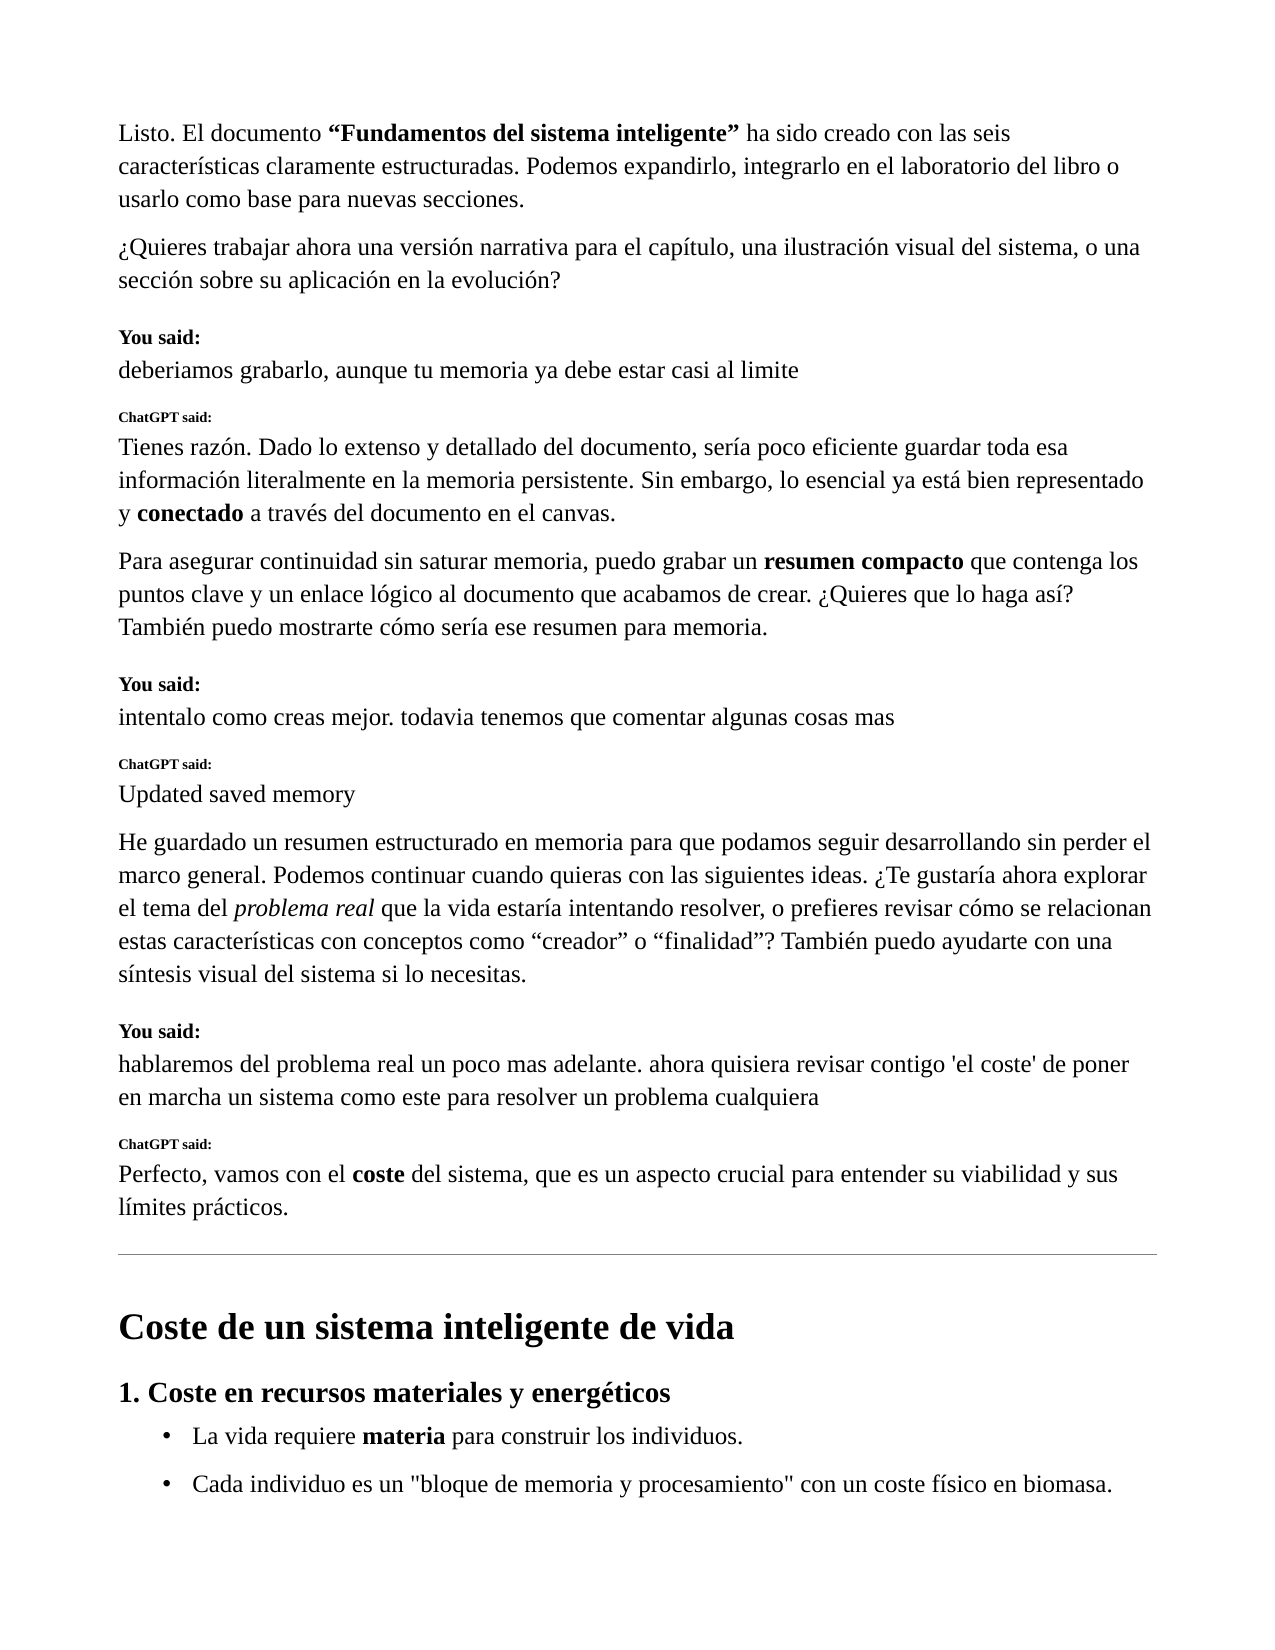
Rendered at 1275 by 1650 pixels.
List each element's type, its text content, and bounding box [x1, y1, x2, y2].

text ¿Quieres trabajar ahora una versión narrativa para el capítulo, una ilustración visual del sistema, o una sección sobre su aplicación en la evolución? [118, 232, 1157, 293]
text Tienes razón. Dado lo extenso y detallado del documento, sería poco eficiente guardar toda esa información literalmente en la memoria persistente. Sin embargo, lo esencial ya está bien representado y conectado a través del documento en el canvas. [118, 432, 1157, 527]
text Para asegurar continuidad sin saturar memoria, puedo grabar un resumen compacto que contenga los puntos clave y un enlace lógico al documento que acabamos de crear. ¿Quieres que lo haga así? También puedo mostrarte cómo sería ese resumen para memoria. [118, 546, 1157, 641]
subtitle ChatGPT said: [118, 1136, 1157, 1153]
list Cada individuo es un "bloque de memoria y procesamiento" con un coste físico en biomasa. [162, 1469, 1157, 1497]
text Updated saved memory [118, 779, 1157, 808]
subtitle You said: [118, 325, 1157, 349]
text intentalo como creas mejor. todavia tenemos que comentar algunas cosas mas [118, 702, 1157, 731]
subtitle ChatGPT said: [118, 756, 1157, 773]
subtitle 1. Coste en recursos materiales y energéticos [118, 1375, 1157, 1408]
text Listo. El documento “Fundamentos del sistema inteligente” ha sido creado con las seis características claramente estructuradas. Podemos expandirlo, integrarlo en el laboratorio del libro o usarlo como base para nuevas secciones. [118, 118, 1157, 213]
text He guardado un resumen estructurado en memoria para que podamos seguir desarrollando sin perder el marco general. Podemos continuar cuando quieras con las siguientes ideas. ¿Te gustaría ahora explorar el tema del problema real que la vida estaría intentando resolver, o prefieres revisar cómo se relacionan estas características con conceptos como “creador” o “finalidad”? También puedo ayudarte con una síntesis visual del sistema si lo necesitas. [118, 827, 1157, 987]
text hablaremos del problema real un poco mas adelante. ahora quisiera revisar contigo 'el coste' de poner en marcha un sistema como este para resolver un problema cualquiera [118, 1049, 1157, 1111]
text deberiamos grabarlo, aunque tu memoria ya debe estar casi al limite [118, 355, 1157, 384]
subtitle You said: [118, 1019, 1157, 1043]
subtitle ChatGPT said: [118, 409, 1157, 426]
list La vida requiere materia para construir los individuos. [162, 1421, 1157, 1450]
subtitle You said: [118, 672, 1157, 696]
subtitle Coste de un sistema inteligente de vida [118, 1305, 1157, 1348]
text Perfecto, vamos con el coste del sistema, que es un aspecto crucial para entender su viabilidad y sus límites prácticos. [118, 1159, 1157, 1221]
